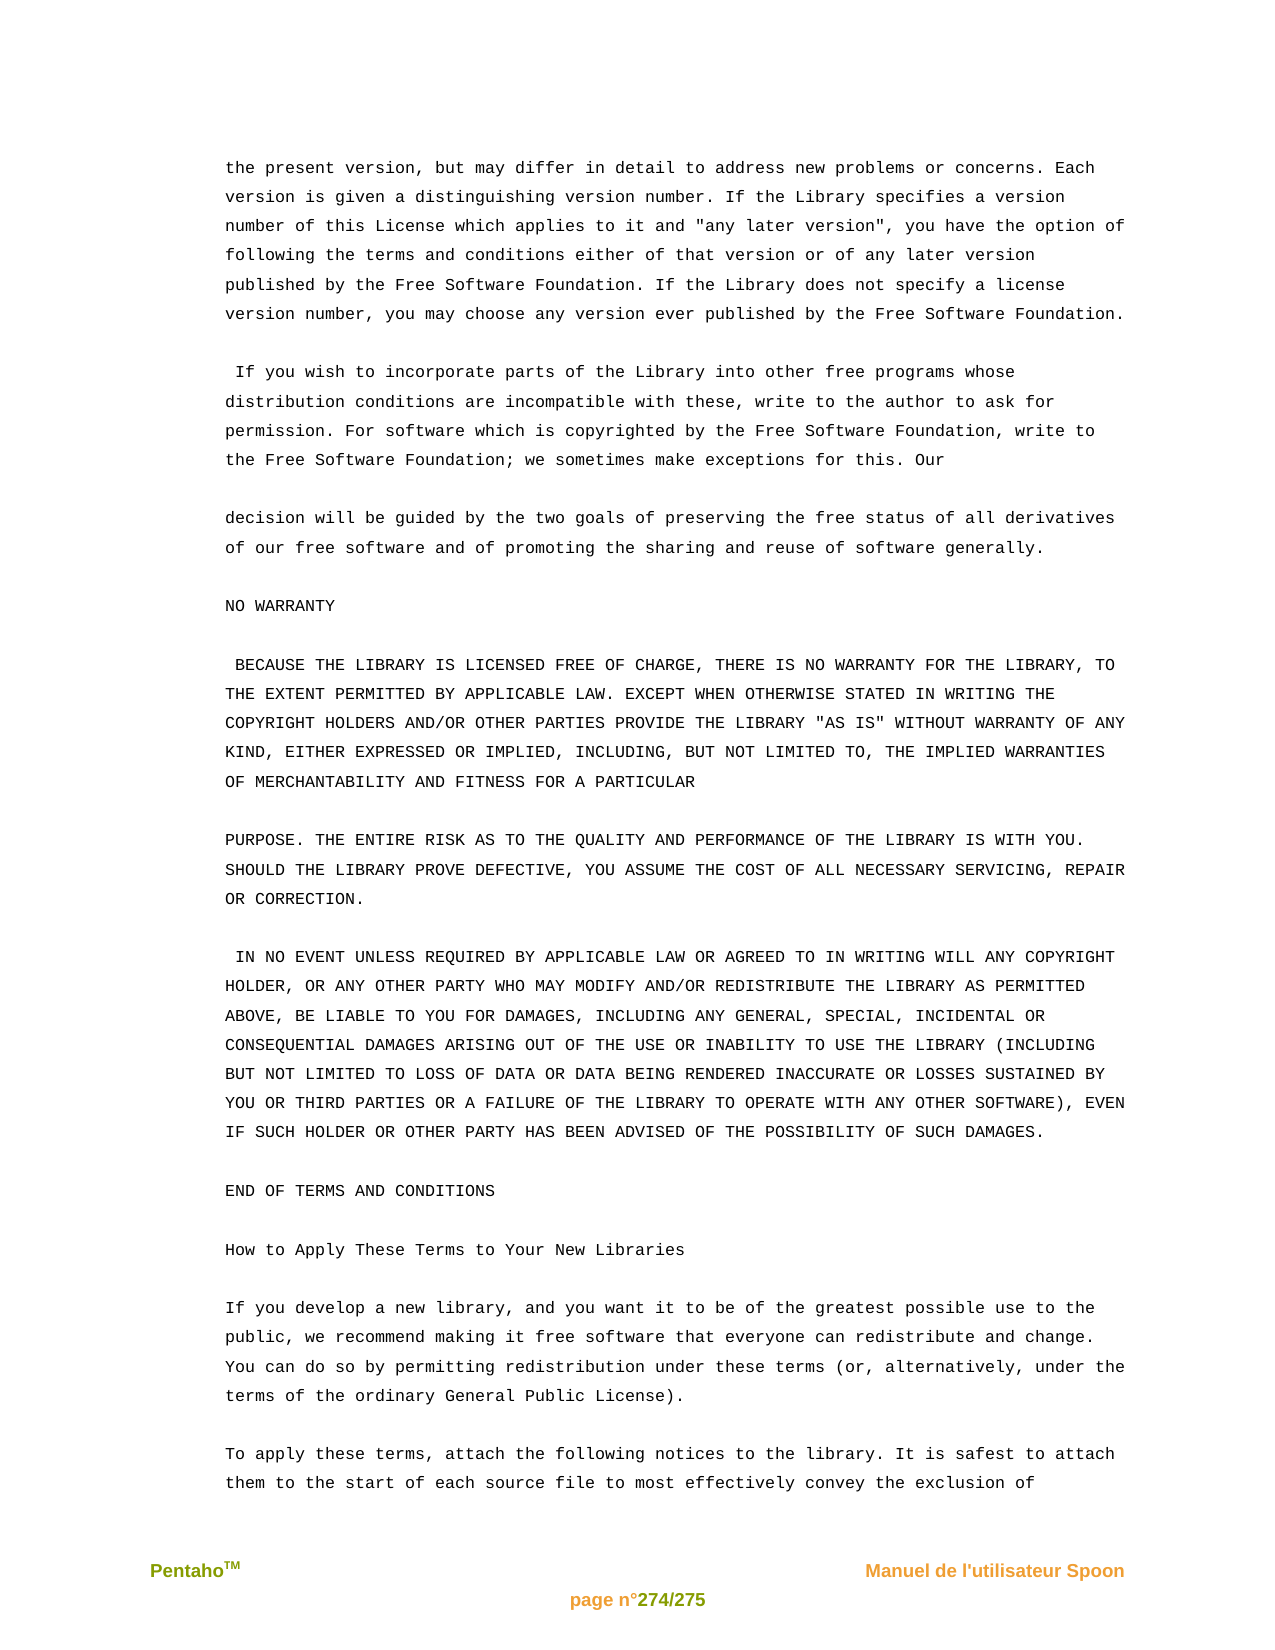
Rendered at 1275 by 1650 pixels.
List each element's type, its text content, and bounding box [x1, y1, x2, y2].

text PURPOSE. THE ENTIRE RISK AS TO THE QUALITY AND PERFORMANCE OF THE LIBRARY IS WITH YOU. SHOULD THE LIBRARY PROVE DEFECTIVE, YOU ASSUME THE COST OF ALL NECESSARY SERVICING, REPAIR OR CORRECTION. [225, 822, 1125, 910]
text To apply these terms, attach the following notices to the library. It is safest to attach them to the start of each source file to most effectively convey the exclusion of [225, 1436, 1125, 1495]
text END OF TERMS AND CONDITIONS [225, 1173, 1125, 1202]
text How to Apply These Terms to Your New Libraries [225, 1232, 1125, 1261]
text NO WARRANTY [225, 588, 1125, 618]
text If you wish to incorporate parts of the Library into other free programs whose distribution conditions are incompatible with these, write to the author to ask for permission. For software which is copyrighted by the Free Software Foundation, write to the Free Software Foundation; we sometimes make exceptions for this. Our [225, 354, 1125, 471]
text decision will be guided by the two goals of preserving the free status of all derivatives of our free software and of promoting the sharing and reuse of software generally. [225, 501, 1125, 559]
text BECAUSE THE LIBRARY IS LICENSED FREE OF CHARGE, THERE IS NO WARRANTY FOR THE LIBRARY, TO THE EXTENT PERMITTED BY APPLICABLE LAW. EXCEPT WHEN OTHERWISE STATED IN WRITING THE COPYRIGHT HOLDERS AND/OR OTHER PARTIES PROVIDE THE LIBRARY "AS IS" WITHOUT WARRANTY OF ANY KIND, EITHER EXPRESSED OR IMPLIED, INCLUDING, BUT NOT LIMITED TO, THE IMPLIED WARRANTIES OF MERCHANTABILITY AND FITNESS FOR A PARTICULAR [225, 647, 1125, 793]
text the present version, but may differ in detail to address new problems or concerns. Each version is given a distinguishing version number. If the Library specifies a version number of this License which applies to it and "any later version", you have the option of following the terms and conditions either of that version or of any later version published by the Free Software Foundation. If the Library does not specify a license version number, you may choose any version ever published by the Free Software Foundation. [225, 150, 1125, 325]
text IN NO EVENT UNLESS REQUIRED BY APPLICABLE LAW OR AGREED TO IN WRITING WILL ANY COPYRIGHT HOLDER, OR ANY OTHER PARTY WHO MAY MODIFY AND/OR REDISTRIBUTE THE LIBRARY AS PERMITTED ABOVE, BE LIABLE TO YOU FOR DAMAGES, INCLUDING ANY GENERAL, SPECIAL, INCIDENTAL OR CONSEQUENTIAL DAMAGES ARISING OUT OF THE USE OR INABILITY TO USE THE LIBRARY (INCLUDING BUT NOT LIMITED TO LOSS OF DATA OR DATA BEING RENDERED INACCURATE OR LOSSES SUSTAINED BY YOU OR THIRD PARTIES OR A FAILURE OF THE LIBRARY TO OPERATE WITH ANY OTHER SOFTWARE), EVEN IF SUCH HOLDER OR OTHER PARTY HAS BEEN ADVISED OF THE POSSIBILITY OF SUCH DAMAGES. [225, 939, 1125, 1143]
text If you develop a new library, and you want it to be of the greatest possible use to the public, we recommend making it free software that everyone can redistribute and change. You can do so by permitting redistribution under these terms (or, alternatively, under the terms of the ordinary General Public License). [225, 1290, 1125, 1407]
